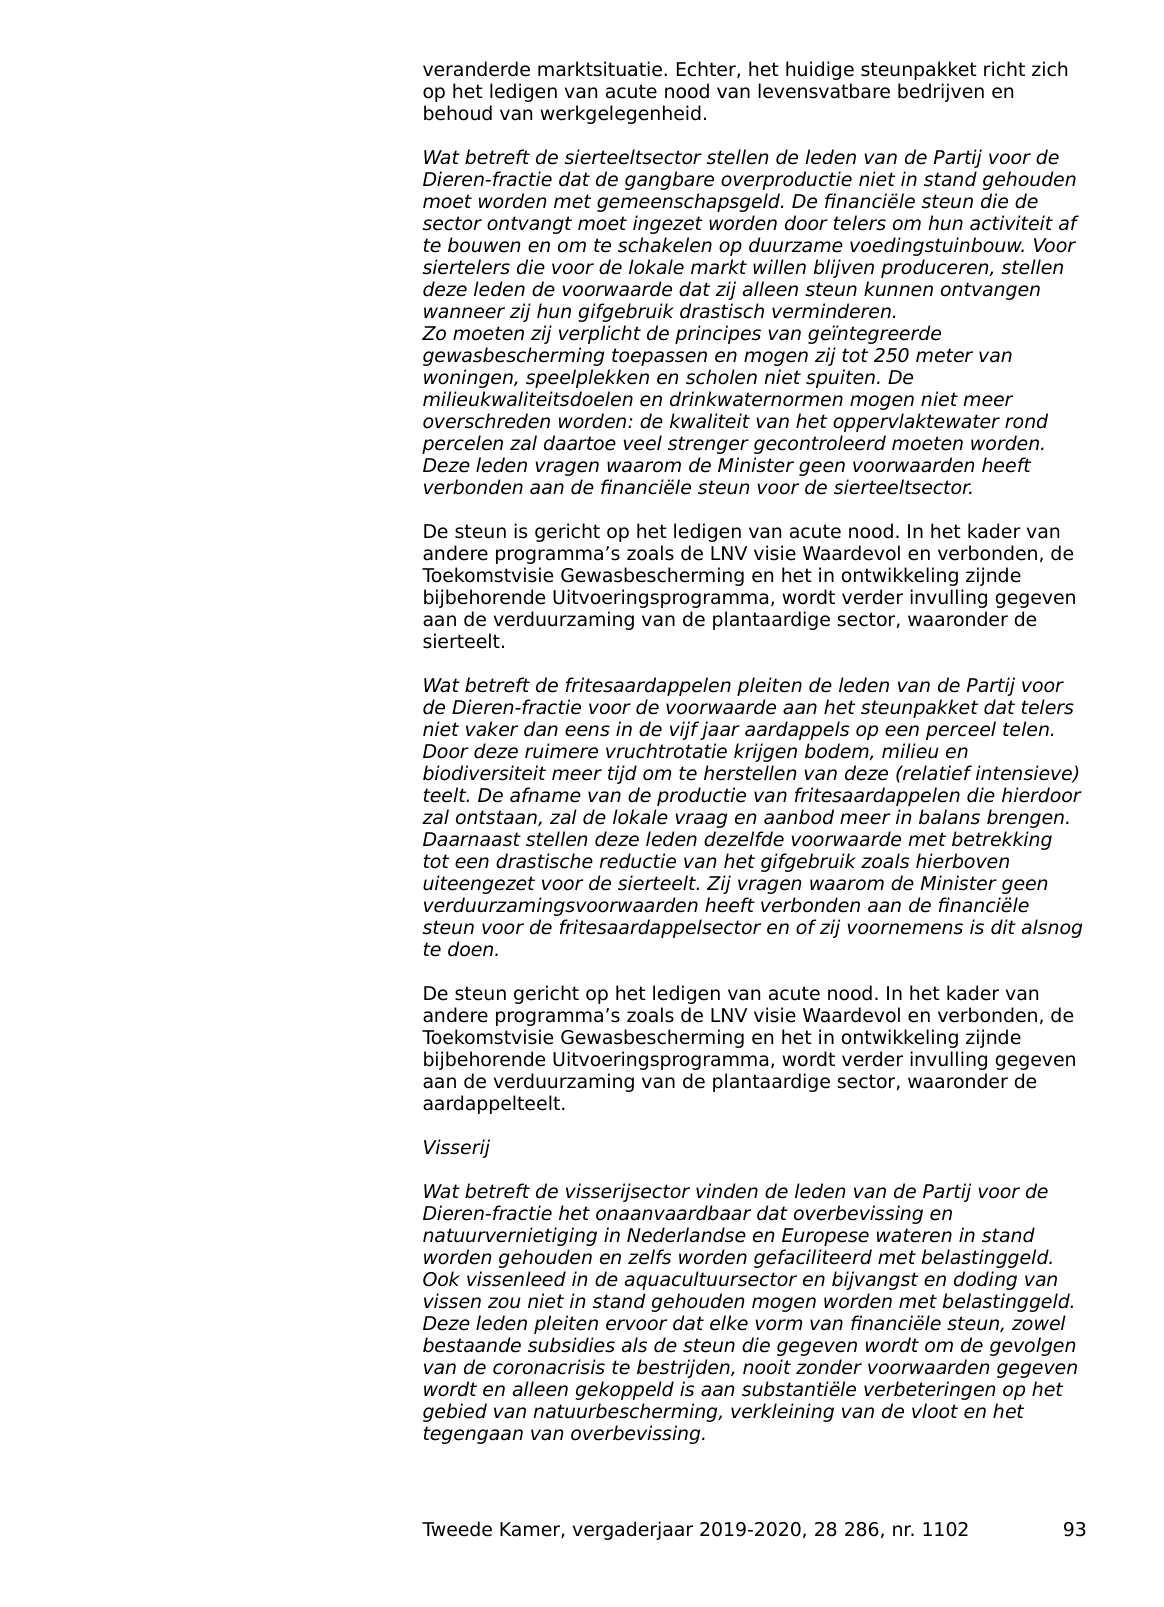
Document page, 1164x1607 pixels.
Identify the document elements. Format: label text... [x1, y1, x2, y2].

text Wat betreft de fritesaardappelen pleiten de leden van de Partij voor de Dieren-fractie voor de voorwaarde aan het steunpakket dat telers niet vaker dan eens in de vijf jaar aardappels op een perceel telen. Door deze ruimere vruchtrotatie krijgen bodem, milieu en biodiversiteit meer tijd om te herstellen van deze (relatief intensieve) teelt. De afname van de productie van fritesaardappelen die hierdoor zal ontstaan, zal de lokale vraag en aanbod meer in balans brengen. Daarnaast stellen deze leden dezelfde voorwaarde met betrekking tot een drastische reductie van het gifgebruik zoals hierboven uiteengezet voor de sierteelt. Zij vragen waarom de Minister geen verduurzamingsvoorwaarden heeft verbonden aan de financiële steun voor de fritesaardappelsector en of zij voornemens is dit alsnog te doen. [422, 675, 1087, 961]
subtitle Visserij [422, 1137, 1087, 1159]
text Wat betreft de sierteeltsector stellen de leden van de Partij voor de Dieren-fractie dat de gangbare overproductie niet in stand gehouden moet worden met gemeenschapsgeld. De financiële steun die de sector ontvangt moet ingezet worden door telers om hun activiteit af te bouwen en om te schakelen op duurzame voedingstuinbouw. Voor siertelers die voor de lokale markt willen blijven produceren, stellen deze leden de voorwaarde dat zij alleen steun kunnen ontvangen wanneer zij hun gifgebruik drastisch verminderen. [422, 147, 1087, 323]
text De steun gericht op het ledigen van acute nood. In het kader van andere programma’s zoals de LNV visie Waardevol en verbonden, de Toekomstvisie Gewasbescherming en het in ontwikkeling zijnde bijbehorende Uitvoeringsprogramma, wordt verder invulling gegeven aan de verduurzaming van de plantaardige sector, waaronder de aardappelteelt. [422, 983, 1087, 1115]
text Zo moeten zij verplicht de principes van geïntegreerde gewasbescherming toepassen en mogen zij tot 250 meter van woningen, speelplekken en scholen niet spuiten. De milieukwaliteitsdoelen en drinkwaternormen mogen niet meer overschreden worden: de kwaliteit van het oppervlaktewater rond percelen zal daartoe veel strenger gecontroleerd moeten worden. Deze leden vragen waarom de Minister geen voorwaarden heeft verbonden aan de financiële steun voor de sierteeltsector. [422, 323, 1087, 499]
text Wat betreft de visserijsector vinden de leden van de Partij voor de Dieren-fractie het onaanvaardbaar dat overbevissing en natuurvernietiging in Nederlandse en Europese wateren in stand worden gehouden en zelfs worden gefaciliteerd met belastinggeld. Ook vissenleed in de aquacultuursector en bijvangst en doding van vissen zou niet in stand gehouden mogen worden met belastinggeld. Deze leden pleiten ervoor dat elke vorm van financiële steun, zowel bestaande subsidies als de steun die gegeven wordt om de gevolgen van de coronacrisis te bestrijden, nooit zonder voorwaarden gegeven wordt en alleen gekoppeld is aan substantiële verbeteringen op het gebied van natuurbescherming, verkleining van de vloot en het tegengaan van overbevissing. [422, 1181, 1087, 1445]
text veranderde marktsituatie. Echter, het huidige steunpakket richt zich op het ledigen van acute nood van levensvatbare bedrijven en behoud van werkgelegenheid. [422, 59, 1087, 125]
text De steun is gericht op het ledigen van acute nood. In het kader van andere programma’s zoals de LNV visie Waardevol en verbonden, de Toekomstvisie Gewasbescherming en het in ontwikkeling zijnde bijbehorende Uitvoeringsprogramma, wordt verder invulling gegeven aan de verduurzaming van de plantaardige sector, waaronder de sierteelt. [422, 521, 1087, 653]
